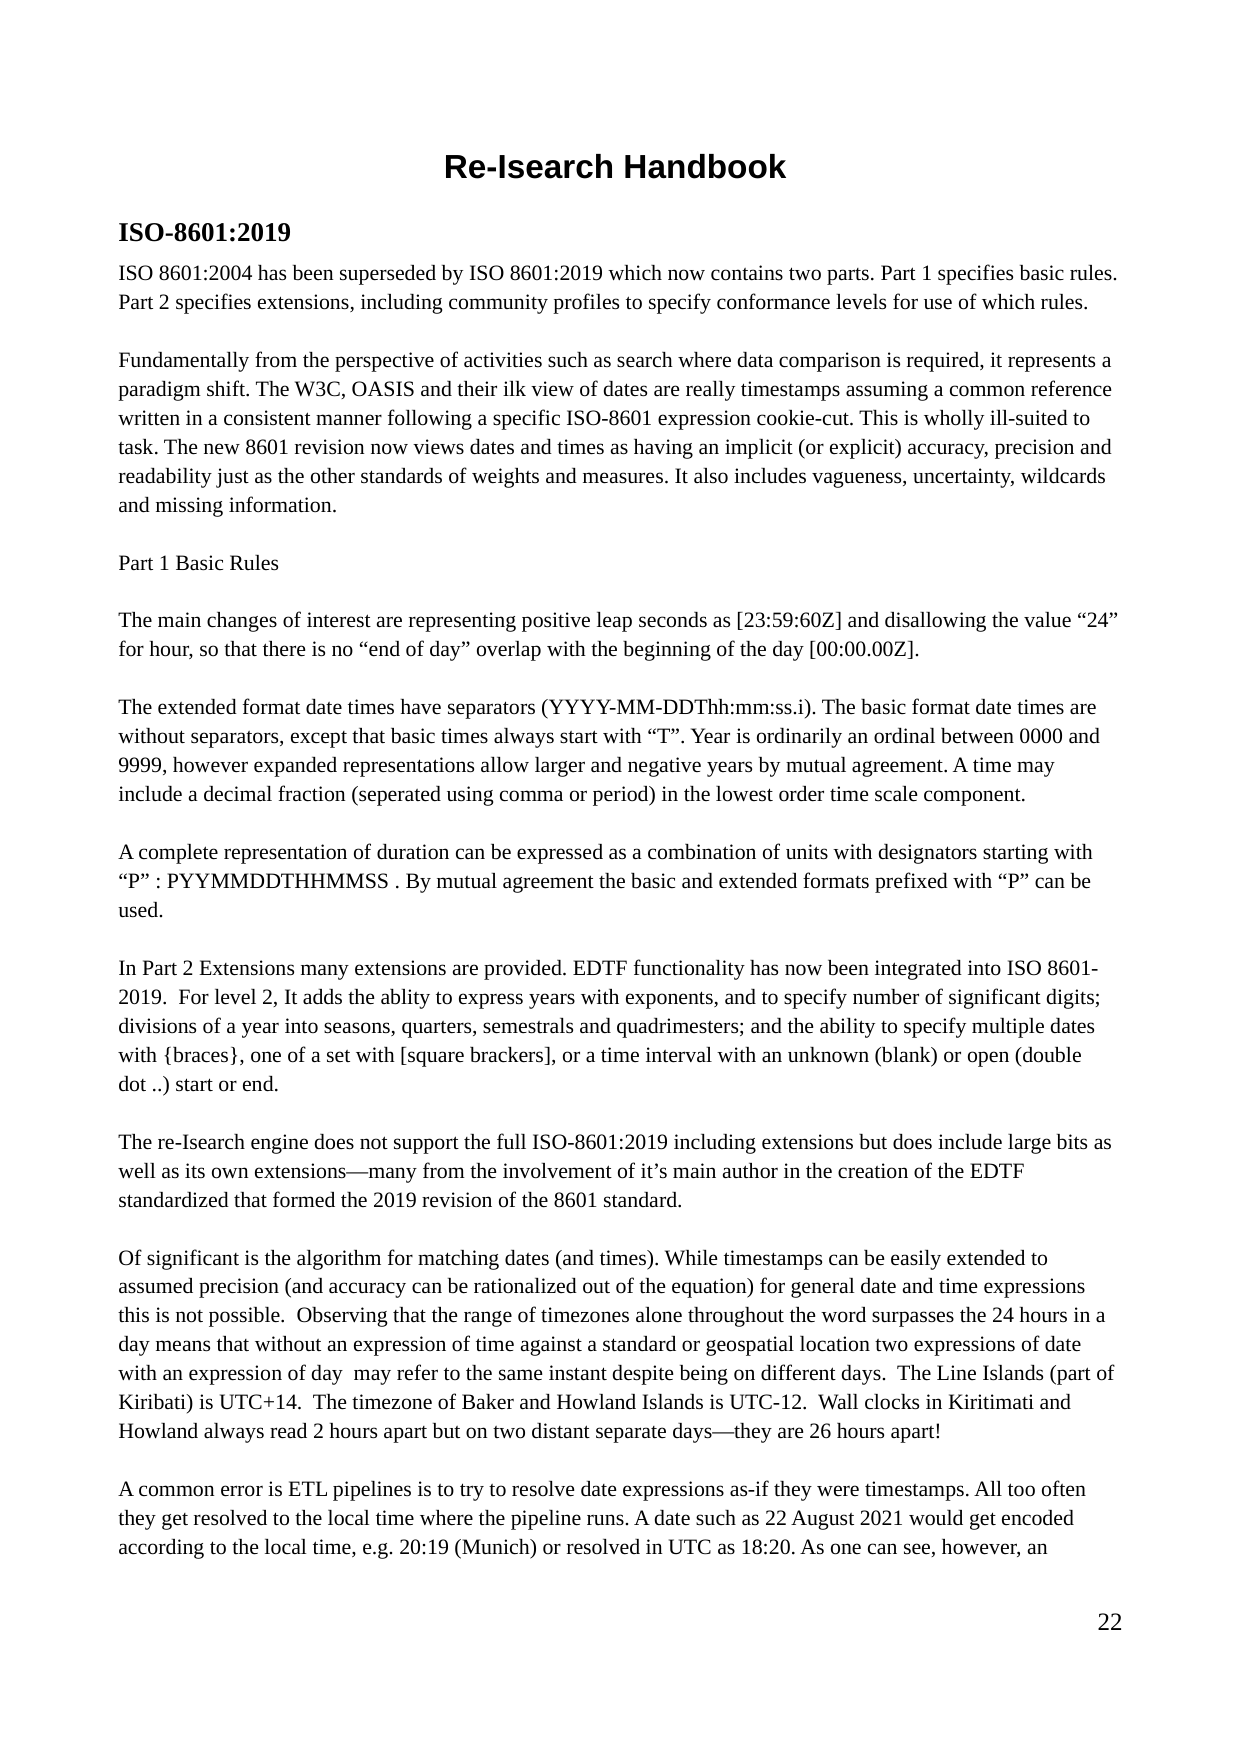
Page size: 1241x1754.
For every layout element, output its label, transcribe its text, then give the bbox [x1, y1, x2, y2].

text Fundamentally from the perspective of activities such as search where data comparison is required, it represents a paradigm shift. The W3C, OASIS and their ilk view of dates are really timestamps assuming a common reference written in a consistent manner following a specific ISO-8601 expression cookie-cut. This is wholly ill-suited to task. The new 8601 revision now views dates and times as having an implicit (or explicit) accuracy, precision and readability just as the other standards of weights and measures. It also includes vagueness, uncertainty, wildcards and missing information. [118, 347, 1122, 517]
text A common error is ETL pipelines is to try to resolve date expressions as-if they were timestamps. All too often they get resolved to the local time where the pipeline runs. A date such as 22 August 2021 would get encoded according to the local time, e.g. 20:19 (Munich) or resolved in UTC as 18:20. As one can see, however, an [118, 1476, 1122, 1559]
text The re-Isearch engine does not support the full ISO-8601:2019 including extensions but does include large bits as well as its own extensions—many from the involvement of it’s main author in the creation of the EDTF standardized that formed the 2019 revision of the 8601 standard. [118, 1129, 1122, 1212]
subtitle ISO-8601:2019 [118, 216, 1122, 247]
text Part 1 Basic Rules [118, 549, 1122, 575]
text The main changes of interest are representing positive leap seconds as [23:59:60Z] and disallowing the value “24” for hour, so that there is no “end of day” overlap with the beginning of the day [00:00.00Z]. [118, 607, 1122, 662]
text Of significant is the algorithm for matching dates (and times). While timestamps can be easily extended to assumed precision (and accuracy can be rationalized out of the equation) for general date and time expressions this is not possible. Observing that the range of timezones alone throughout the word surpasses the 24 hours in a day means that without an expression of time against a standard or geospatial location two expressions of date with an expression of day may refer to the same instant despite being on different days. The Line Islands (part of Kiribati) is UTC+14. The timezone of Baker and Howland Islands is UTC-12. Wall clocks in Kiritimati and Howland always read 2 hours apart but on two distant separate days—they are 26 hours apart! [118, 1244, 1122, 1443]
text A complete representation of duration can be expressed as a combination of units with designators starting with “P” : PYYMMDDTHHMMSS . By mutual agreement the basic and extended formats prefixed with “P” can be used. [118, 839, 1122, 922]
text In Part 2 Extensions many extensions are provided. EDTF functionality has now been integrated into ISO 8601-2019. For level 2, It adds the ablity to express years with exponents, and to specify number of significant digits; divisions of a year into seasons, quarters, semestrals and quadrimesters; and the ability to specify multiple dates with {braces}, one of a set with [square brackers], or a time interval with an unknown (blank) or open (double dot ..) start or end. [118, 955, 1122, 1096]
text ISO 8601:2004 has been superseded by ISO 8601:2019 which now contains two parts. Part 1 specifies basic rules. Part 2 specifies extensions, including community profiles to specify conformance levels for use of which rules. [118, 260, 1122, 314]
text The extended format date times have separators (YYYY-MM-DDThh:mm:ss.i). The basic format date times are without separators, except that basic times always start with “T”. Year is ordinarily an ordinal between 0000 and 9999, however expanded representations allow larger and negative years by mutual agreement. A time may include a decimal fraction (seperated using comma or period) in the lowest order time scale component. [118, 694, 1122, 806]
